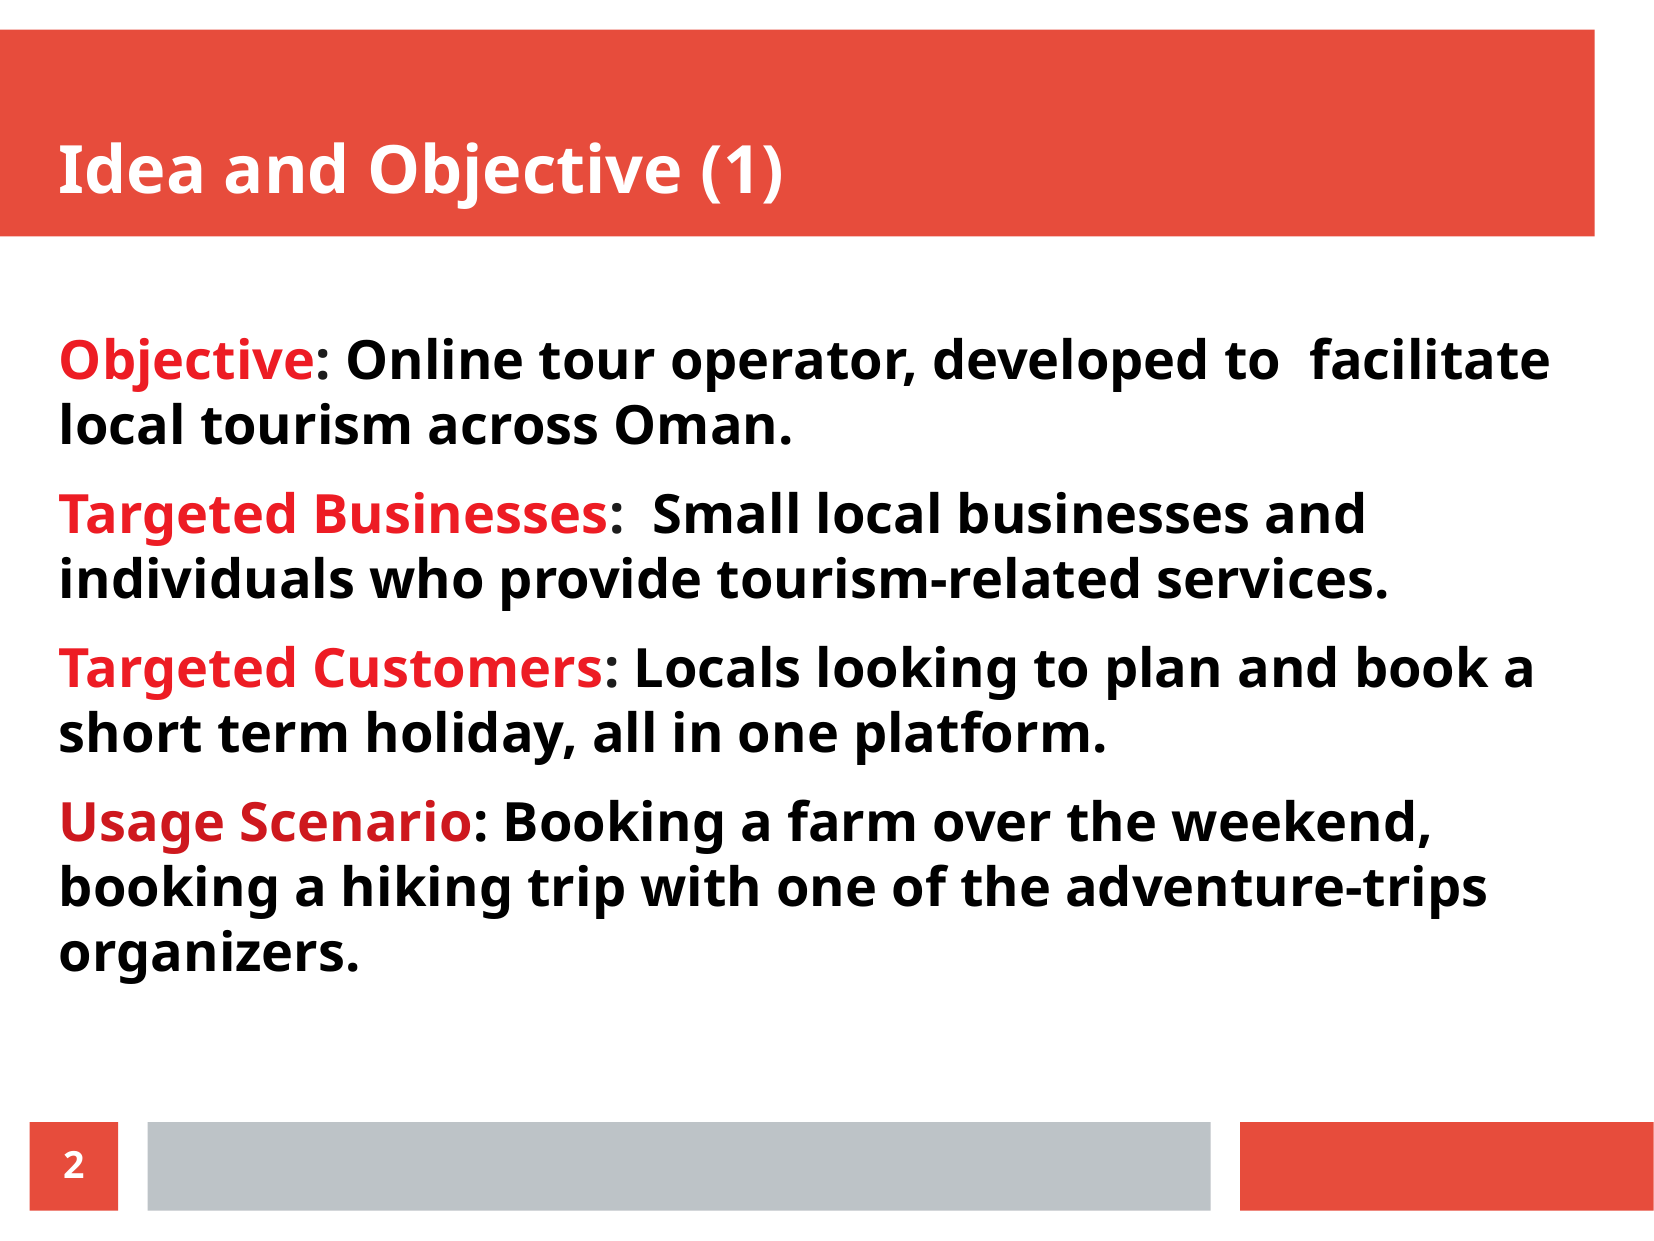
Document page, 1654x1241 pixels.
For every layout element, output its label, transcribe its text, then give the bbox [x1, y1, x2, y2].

title Idea and Objective (1) [59, 59, 1595, 207]
text_box [29, 1122, 119, 1211]
list Objective: Online tour operator, developed to facilitate local tourism across Oman. Targeted Businesses: Small local businesses and individuals who provide tourism-related services. Targeted Customers: Locals looking to plan and book a short term holiday, all in one platform. Usage Scenario: Booking a farm over the weekend, booking a hiking trip with one of the adventure-trips organizers. [59, 324, 1565, 1093]
